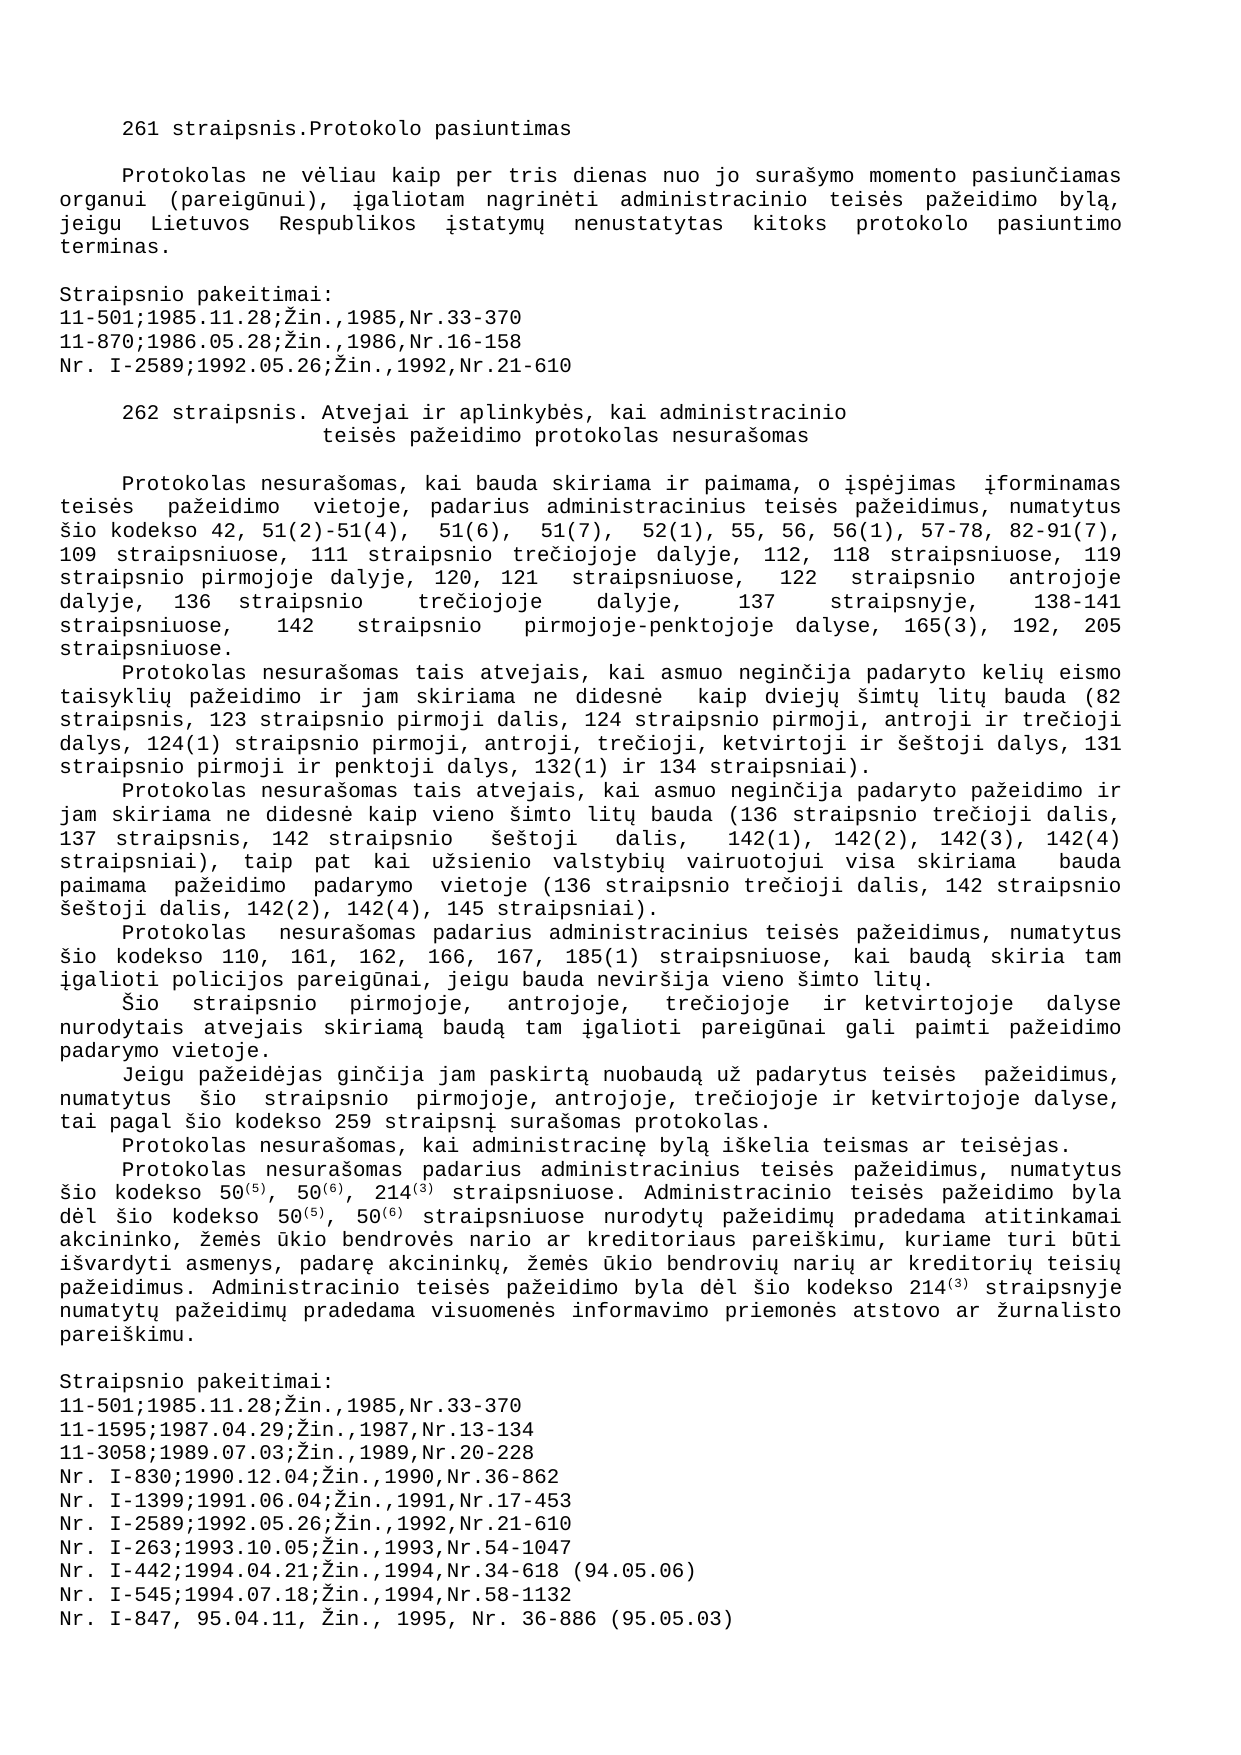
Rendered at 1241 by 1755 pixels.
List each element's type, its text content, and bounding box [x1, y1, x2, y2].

text Protokolas nesurašomas padarius administracinius teisės pažeidimus, numatytus šio kodekso 110, 161, 162, 166, 167, 185(1) straipsniuose, kai baudą skiria tam įgalioti policijos pareigūnai, jeigu bauda neviršija vieno šimto litų. [59, 922, 1122, 993]
text Protokolas nesurašomas, kai administracinę bylą iškelia teismas ar teisėjas. [59, 1135, 1122, 1158]
text Jeigu pažeidėjas ginčija jam paskirtą nuobaudą už padarytus teisės pažeidimus, numatytus šio straipsnio pirmojoje, antrojoje, trečiojoje ir ketvirtojoje dalyse, tai pagal šio kodekso 259 straipsnį surašomas protokolas. [59, 1064, 1122, 1135]
text 261 straipsnis.Protokolo pasiuntimas [59, 118, 1122, 142]
text 11-1595;1987.04.29;Žin.,1987,Nr.13-134 [59, 1419, 1122, 1442]
text Nr. I-2589;1992.05.26;Žin.,1992,Nr.21-610 [59, 354, 1122, 378]
text Nr. I-1399;1991.06.04;Žin.,1991,Nr.17-453 [59, 1489, 1122, 1513]
text Protokolas nesurašomas tais atvejais, kai asmuo neginčija padaryto pažeidimo ir jam skiriama ne didesnė kaip vieno šimto litų bauda (136 straipsnio trečioji dalis, 137 straipsnis, 142 straipsnio šeštoji dalis, 142(1), 142(2), 142(3), 142(4) straipsniai), taip pat kai užsienio valstybių vairuotojui visa skiriama bauda paimama pažeidimo padarymo vietoje (136 straipsnio trečioji dalis, 142 straipsnio šeštoji dalis, 142(2), 142(4), 145 straipsniai). [59, 780, 1122, 922]
text Protokolas nesurašomas padarius administracinius teisės pažeidimus, numatytus šio kodekso 50(5), 50(6), 214(3) straipsniuose. Administracinio teisės pažeidimo byla dėl šio kodekso 50(5), 50(6) straipsniuose nurodytų pažeidimų pradedama atitinkamai akcininko, žemės ūkio bendrovės nario ar kreditoriaus pareiškimu, kuriame turi būti išvardyti asmenys, padarę akcininkų, žemės ūkio bendrovių narių ar kreditorių teisių pažeidimus. Administracinio teisės pažeidimo byla dėl šio kodekso 214(3) straipsnyje numatytų pažeidimų pradedama visuomenės informavimo priemonės atstovo ar žurnalisto pareiškimu. [59, 1158, 1122, 1348]
text Protokolas nesurašomas, kai bauda skiriama ir paimama, o įspėjimas įforminamas teisės pažeidimo vietoje, padarius administracinius teisės pažeidimus, numatytus šio kodekso 42, 51(2)-51(4), 51(6), 51(7), 52(1), 55, 56, 56(1), 57-78, 82-91(7), 109 straipsniuose, 111 straipsnio trečiojoje dalyje, 112, 118 straipsniuose, 119 straipsnio pirmojoje dalyje, 120, 121 straipsniuose, 122 straipsnio antrojoje dalyje, 136 straipsnio trečiojoje dalyje, 137 straipsnyje, 138-141 straipsniuose, 142 straipsnio pirmojoje-penktojoje dalyse, 165(3), 192, 205 straipsniuose. [59, 473, 1122, 662]
text Nr. I-545;1994.07.18;Žin.,1994,Nr.58-1132 [59, 1584, 1122, 1608]
text Nr. I-2589;1992.05.26;Žin.,1992,Nr.21-610 [59, 1513, 1122, 1537]
text Nr. I-830;1990.12.04;Žin.,1990,Nr.36-862 [59, 1466, 1122, 1489]
text Protokolas nesurašomas tais atvejais, kai asmuo neginčija padaryto kelių eismo taisyklių pažeidimo ir jam skiriama ne didesnė kaip dviejų šimtų litų bauda (82 straipsnis, 123 straipsnio pirmoji dalis, 124 straipsnio pirmoji, antroji ir trečioji dalys, 124(1) straipsnio pirmoji, antroji, trečioji, ketvirtoji ir šeštoji dalys, 131 straipsnio pirmoji ir penktoji dalys, 132(1) ir 134 straipsniai). [59, 662, 1122, 780]
text 11-3058;1989.07.03;Žin.,1989,Nr.20-228 [59, 1442, 1122, 1466]
text 11-501;1985.11.28;Žin.,1985,Nr.33-370 [59, 1395, 1122, 1419]
text Šio straipsnio pirmojoje, antrojoje, trečiojoje ir ketvirtojoje dalyse nurodytais atvejais skiriamą baudą tam įgalioti pareigūnai gali paimti pažeidimo padarymo vietoje. [59, 993, 1122, 1064]
text Nr. I-442;1994.04.21;Žin.,1994,Nr.34-618 (94.05.06) [59, 1561, 1122, 1584]
text 262 straipsnis. Atvejai ir aplinkybės, kai administracinio [59, 402, 1122, 426]
text Protokolas ne vėliau kaip per tris dienas nuo jo surašymo momento pasiunčiamas organui (pareigūnui), įgaliotam nagrinėti administracinio teisės pažeidimo bylą, jeigu Lietuvos Respublikos įstatymų nenustatytas kitoks protokolo pasiuntimo terminas. [59, 165, 1122, 260]
text teisės pažeidimo protokolas nesurašomas [59, 426, 1122, 449]
text Nr. I-847, 95.04.11, Žin., 1995, Nr. 36-886 (95.05.03) [59, 1608, 1122, 1631]
text Straipsnio pakeitimai: [59, 1371, 1122, 1395]
text Nr. I-263;1993.10.05;Žin.,1993,Nr.54-1047 [59, 1537, 1122, 1561]
text Straipsnio pakeitimai: [59, 284, 1122, 307]
text 11-501;1985.11.28;Žin.,1985,Nr.33-370 [59, 307, 1122, 331]
text 11-870;1986.05.28;Žin.,1986,Nr.16-158 [59, 331, 1122, 354]
